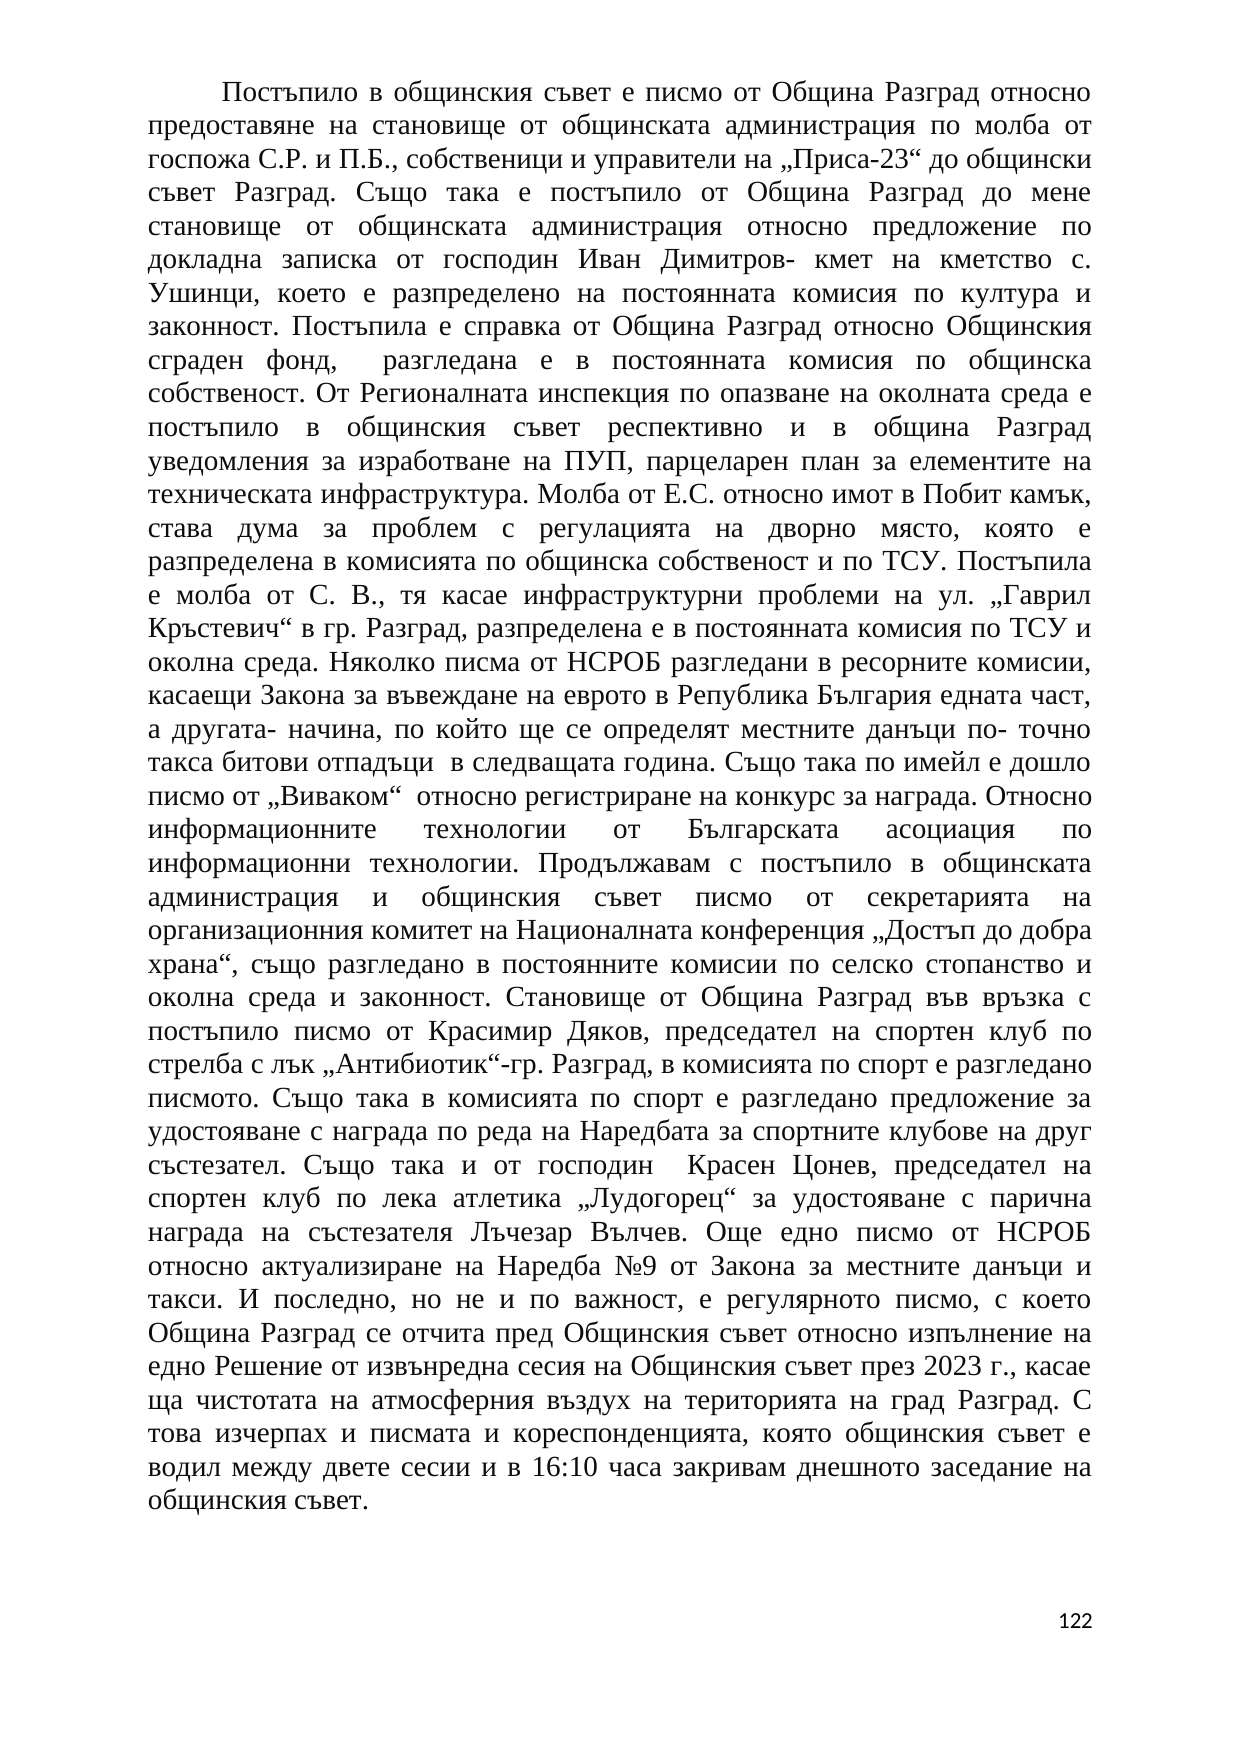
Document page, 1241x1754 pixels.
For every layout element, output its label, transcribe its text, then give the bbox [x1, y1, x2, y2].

text Постъпило в общинския съвет е писмо от Община Разград относно предоставяне на становище от общинската администрация по молба от госпожа С.Р. и П.Б., собственици и управители на „Приса-23“ до общински съвет Разград. Също така е постъпило от Община Разград до мене становище от общинската администрация относно предложение по докладна записка от господин Иван Димитров- кмет на кметство с. Ушинци, което е разпределено на постоянната комисия по култура и законност. Постъпила е справка от Община Разград относно Общинския сграден фонд, разгледана е в постоянната комисия по общинска собственост. От Регионалната инспекция по опазване на околната среда е постъпило в общинския съвет респективно и в община Разград уведомления за изработване на ПУП, парцеларен план за елементите на техническата инфраструктура. Молба от Е.С. относно имот в Побит камък, става дума за проблем с регулацията на дворно място, която е разпределена в комисията по общинска собственост и по ТСУ. Постъпила е молба от С. В., тя касае инфраструктурни проблеми на ул. „Гаврил Кръстевич“ в гр. Разград, разпределена е в постоянната комисия по ТСУ и околна среда. Няколко писма от НСРОБ разгледани в ресорните комисии, касаещи Закона за въвеждане на еврото в Република България едната част, а другата- начина, по който ще се определят местните данъци по- точно такса битови отпадъци в следващата година. Също така по имейл е дошло писмо от „Виваком“ относно регистриране на конкурс за награда. Относно информационните технологии от Българската асоциация по информационни технологии. Продължавам с постъпило в общинската администрация и общинския съвет писмо от секретарията на организационния комитет на Националната конференция „Достъп до добра храна“, също разгледано в постоянните комисии по селско стопанство и околна среда и законност. Становище от Община Разград във връзка с постъпило писмо от Красимир Дяков, председател на спортен клуб по стрелба с лък „Антибиотик“-гр. Разград, в комисията по спорт е разгледано писмото. Също така в комисията по спорт е разгледано предложение за удостояване с награда по реда на Наредбата за спортните клубове на друг състезател. Също така и от господин Красен Цонев, председател на спортен клуб по лека атлетика „Лудогорец“ за удостояване с парична награда на състезателя Лъчезар Вълчев. Още едно писмо от НСРОБ относно актуализиране на Наредба №9 от Закона за местните данъци и такси. И последно, но не и по важност, е регулярното писмо, с което Община Разград се отчита пред Общинския съвет относно изпълнение на едно Решение от извънредна сесия на Общинския съвет през 2023 г., касае ща чистотата на атмосферния въздух на територията на град Разград. С това изчерпах и писмата и кореспонденцията, която общинския съвет е водил между двете сесии и в 16:10 часа закривам днешното заседание на общинския съвет. [148, 74, 1093, 1516]
